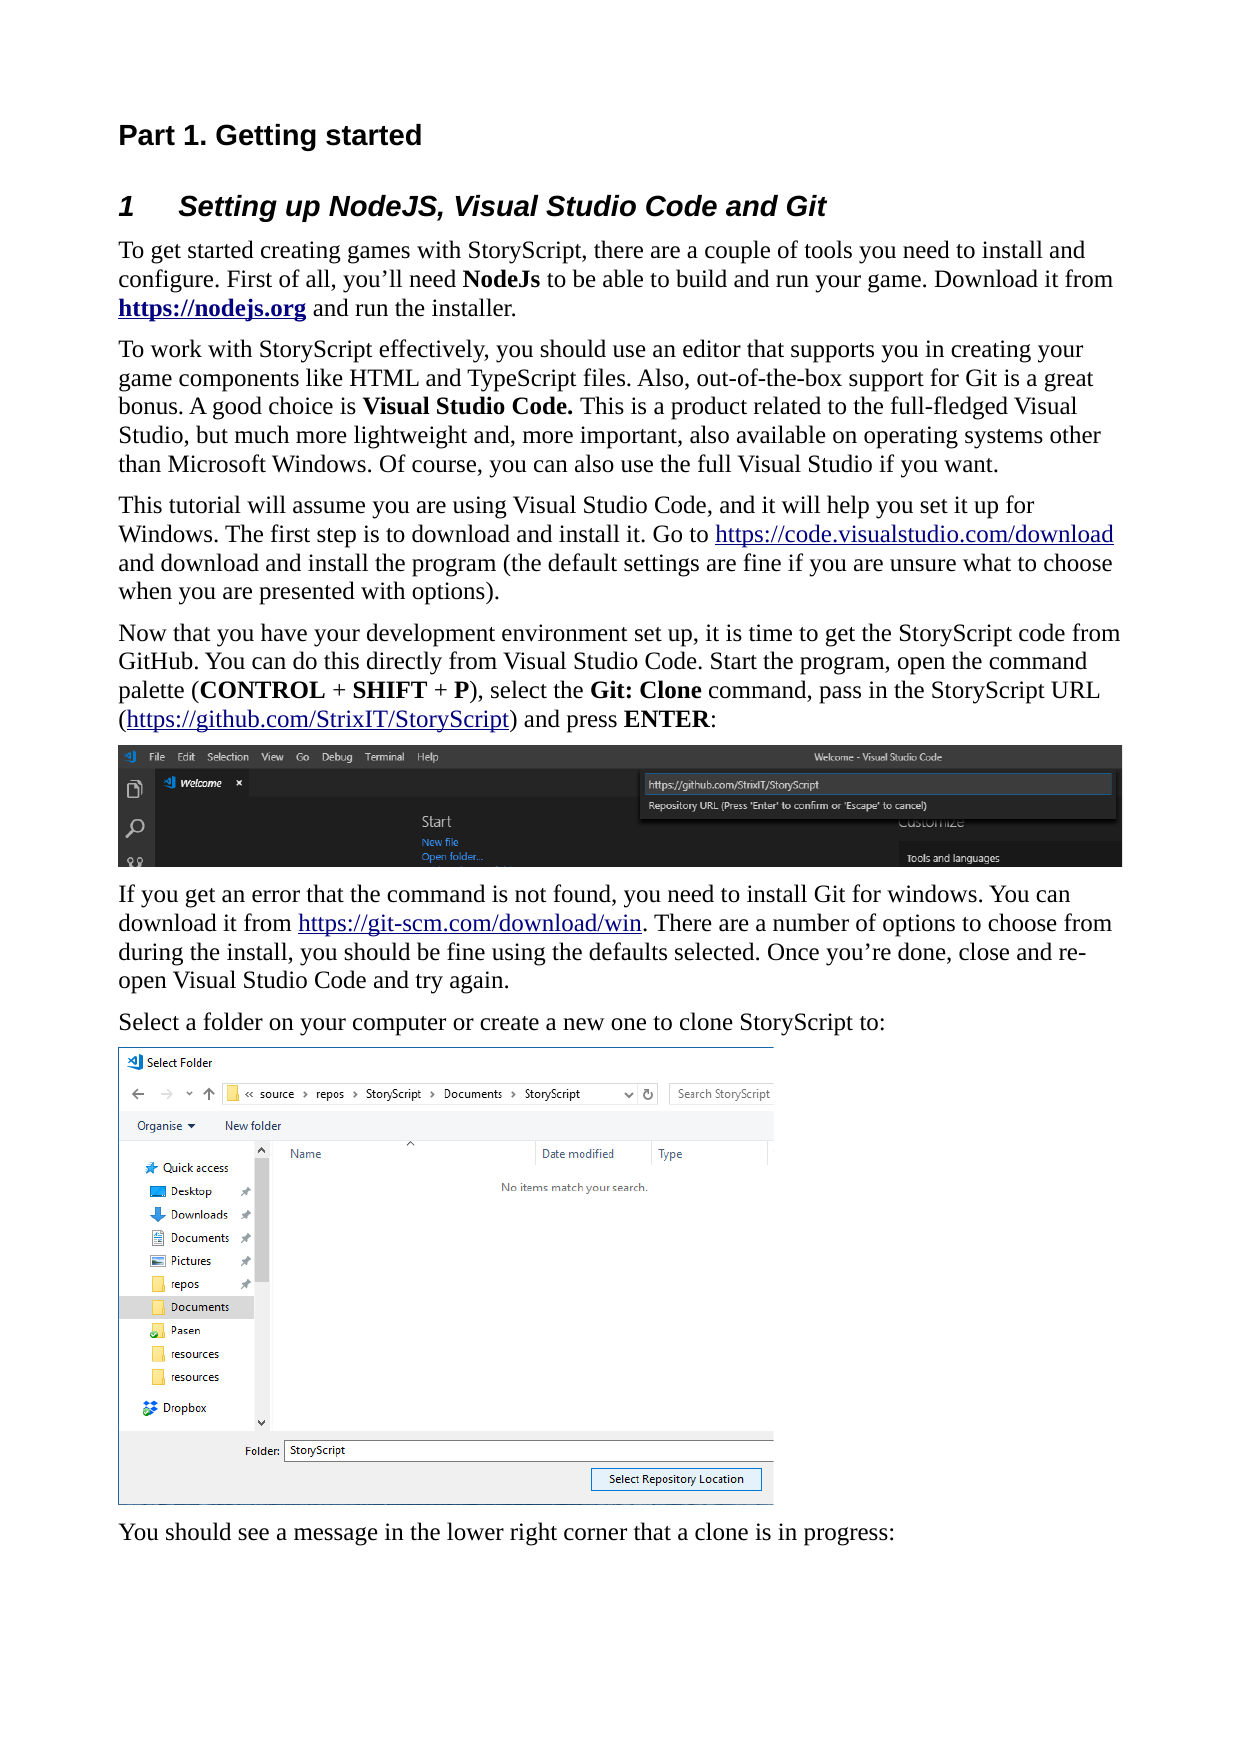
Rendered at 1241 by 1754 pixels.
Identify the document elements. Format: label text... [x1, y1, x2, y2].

text You should see a message in the lower right corner that a clone is in progress: [118, 1517, 1122, 1546]
text Now that you have your development environment set up, it is time to get the StoryScript code from GitHub. You can do this directly from Visual Studio Code. Start the program, open the command palette (CONTROL + SHIFT + P), select the Git: Clone command, pass in the StoryScript URL (https://github.com/StrixIT/StoryScript) and press ENTER: [118, 618, 1122, 733]
subtitle Setting up NodeJS, Visual Studio Code and Git [118, 189, 1122, 223]
subtitle Part 1. Getting started [118, 118, 1122, 152]
text To get started creating games with StoryScript, there are a couple of tools you need to install and configure. First of all, you’ll need NodeJs to be able to build and run your game. Download it from https://nodejs.org and run the installer. [118, 235, 1122, 321]
text Select a folder on your computer or create a new one to clone StoryScript to: [118, 1007, 1122, 1035]
text If you get an error that the command is not found, you need to install Git for windows. You can download it from https://git-scm.com/download/win. There are a number of options to choose from during the install, you should be fine using the defaults selected. Once you’re done, close and re-open Visual Studio Code and try again. [118, 879, 1122, 994]
text To work with StoryScript effectively, you should use an editor that supports you in creating your game components like HTML and TypeScript files. Also, out-of-the-box support for Git is a great bonus. A good choice is Visual Studio Code. This is a product related to the full-fledged Visual Studio, but much more lightweight and, more important, also available on operating systems other than Microsoft Windows. Of course, you can also use the full Visual Studio if you want. [118, 334, 1122, 478]
text This tutorial will assume you are using Visual Studio Code, and it will help you set it up for Windows. The first step is to download and install it. Go to https://code.visualstudio.com/download and download and install the program (the default settings are fine if you are unsure what to choose when you are presented with options). [118, 490, 1122, 605]
